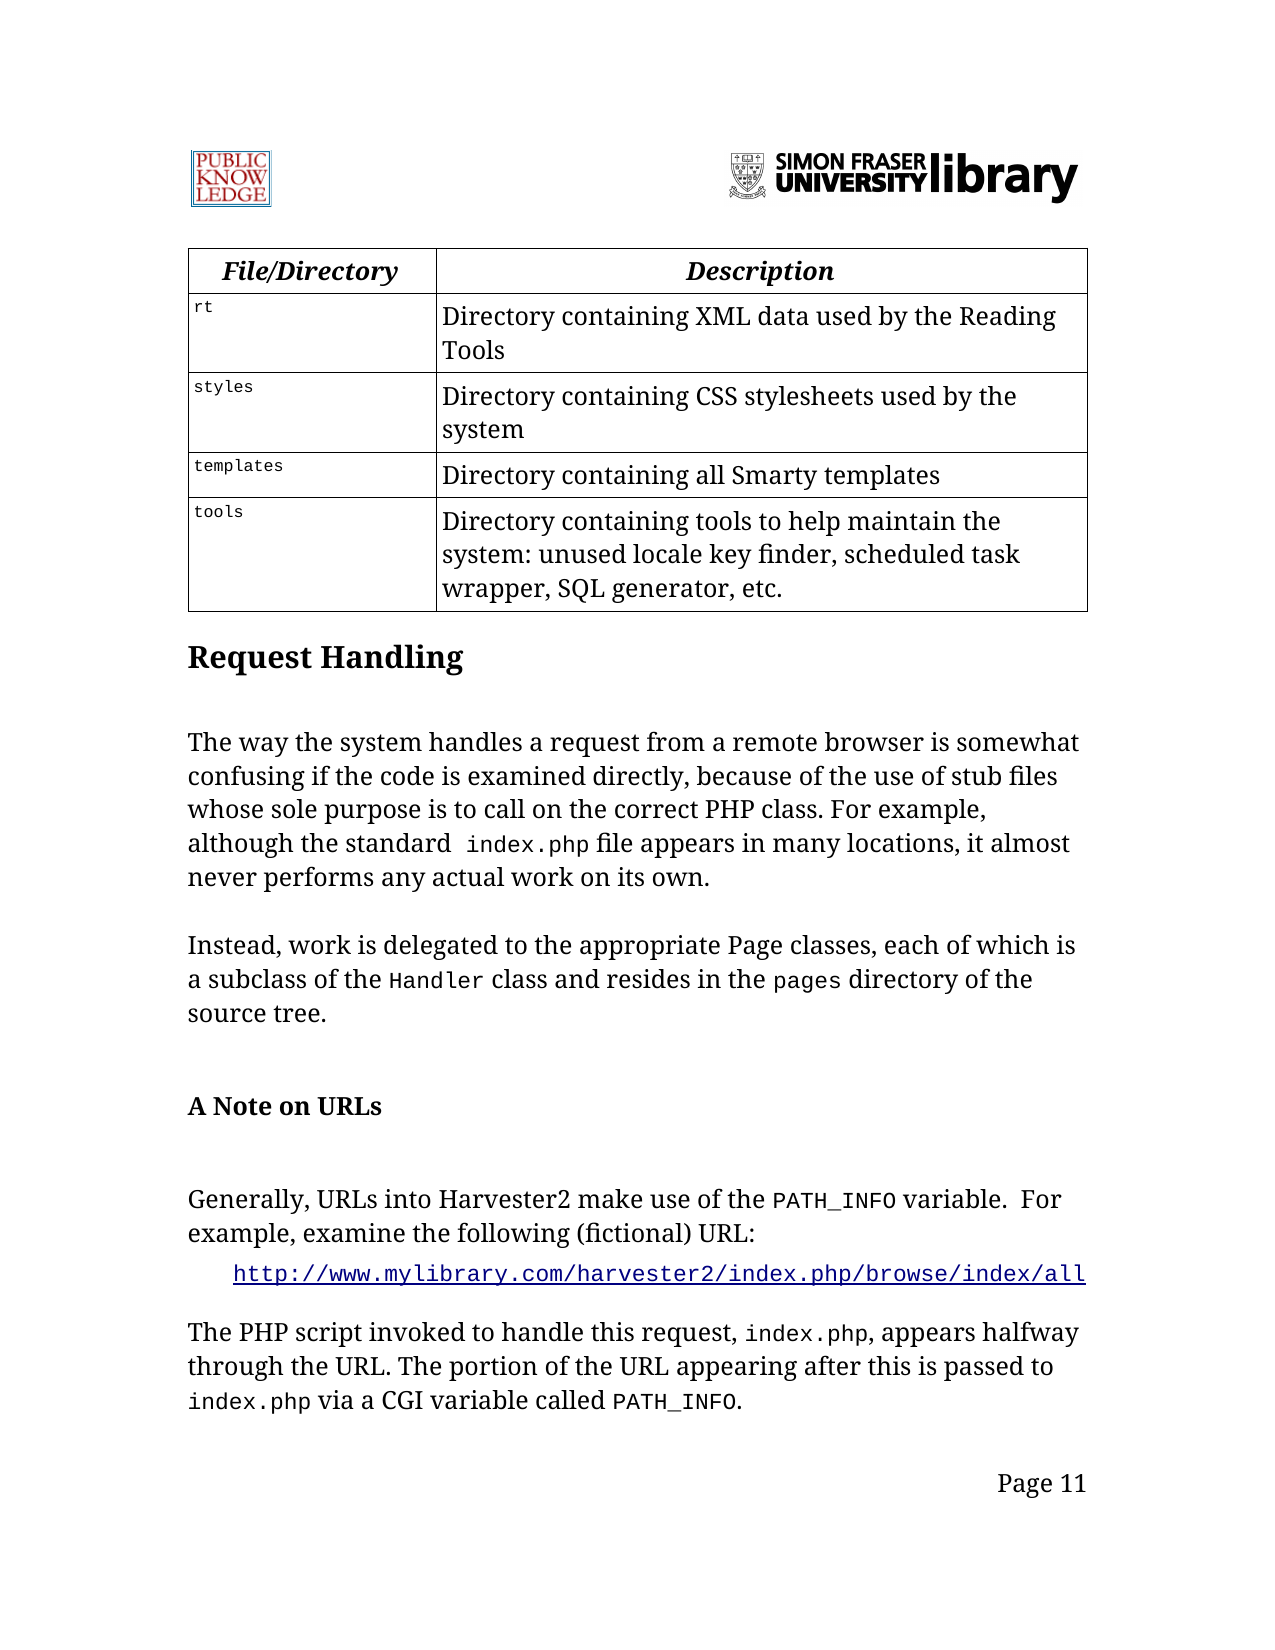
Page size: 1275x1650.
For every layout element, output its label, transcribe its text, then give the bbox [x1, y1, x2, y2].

subtitle A Note on URLs [187, 1089, 1087, 1123]
text The way the system handles a request from a remote browser is somewhat confusing if the code is examined directly, because of the use of stub files whose sole purpose is to call on the correct PHP class. For example, although the standard index.php file appears in many locations, it almost never performs any actual work on its own. [187, 724, 1087, 894]
table_header File/Directory [189, 249, 436, 293]
table_cell Directory containing all Smarty templates [437, 453, 1087, 497]
table_cell tools [189, 498, 436, 611]
picture [723, 150, 1083, 207]
text Instead, work is delegated to the appropriate Page classes, each of which is a subclass of the Handler class and resides in the pages directory of the source tree. [187, 928, 1087, 1030]
table_header Description [437, 249, 1087, 293]
table_cell Directory containing CSS stylesheets used by the system [437, 373, 1087, 452]
table_cell styles [189, 373, 436, 452]
text Generally, URLs into Harvester2 make use of the PATH_INFO variable. For example, examine the following (fictional) URL: [187, 1182, 1087, 1249]
subtitle Request Handling [187, 636, 1087, 678]
table_cell Directory containing XML data used by the Reading Tools [437, 294, 1087, 372]
table_cell Directory containing tools to help maintain the system: unused locale key finder, scheduled task wrapper, SQL generator, etc. [437, 498, 1087, 611]
table_cell rt [189, 294, 436, 372]
text The PHP script invoked to handle this request, index.php, appears halfway through the URL. The portion of the URL appearing after this is passed to index.php via a CGI variable called PATH_INFO. [187, 1314, 1087, 1416]
table_cell templates [189, 453, 436, 497]
picture [193, 150, 272, 205]
text http://www.mylibrary.com/harvester2/index.php/browse/index/all [233, 1262, 1087, 1288]
